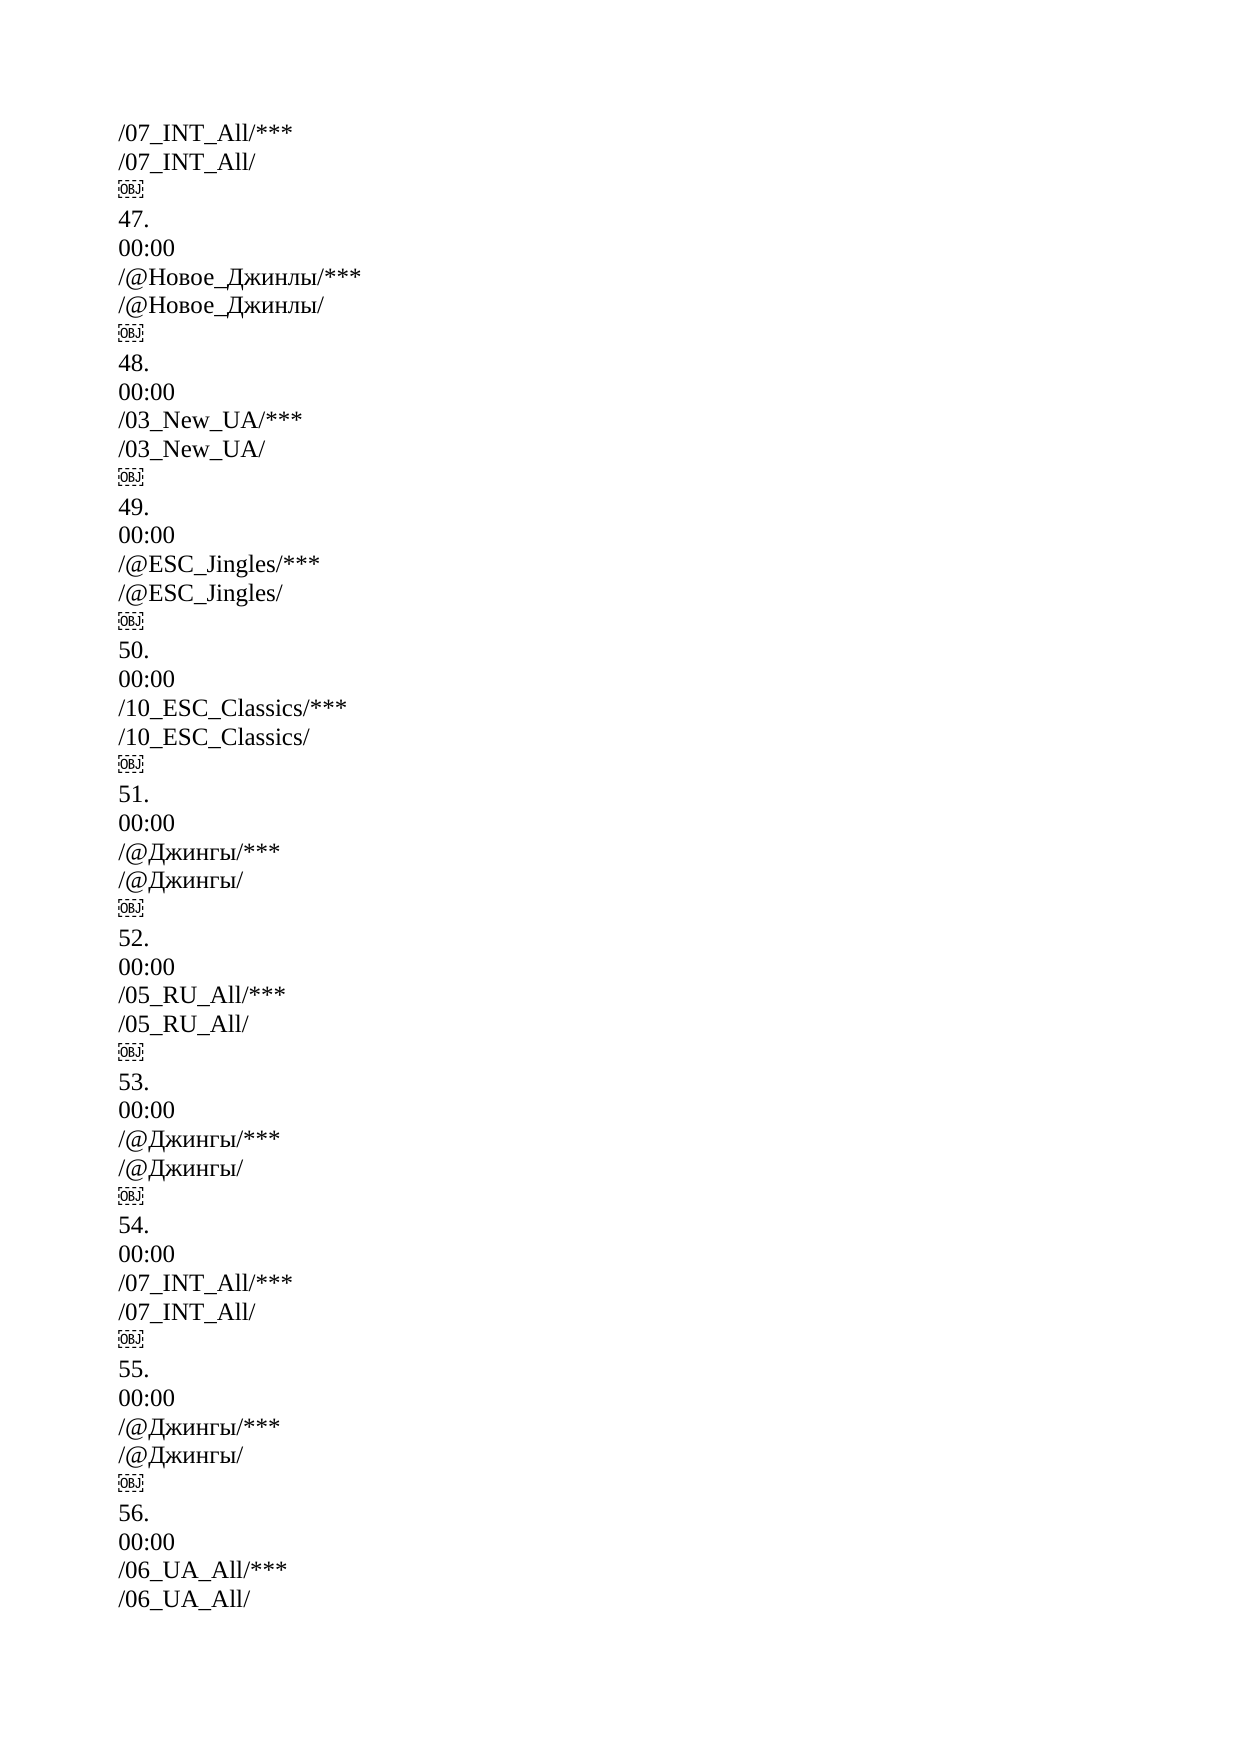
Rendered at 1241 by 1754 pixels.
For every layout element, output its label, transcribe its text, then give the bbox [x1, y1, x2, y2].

text ￼ [118, 607, 1122, 636]
text 52. [118, 923, 1122, 952]
text 00:00 [118, 233, 1122, 262]
text 00:00 [118, 377, 1122, 406]
text 00:00 [118, 1527, 1122, 1556]
text /@Джингы/*** [118, 1412, 1122, 1441]
text 54. [118, 1211, 1122, 1239]
text ￼ [118, 751, 1122, 779]
text /@Джингы/ [118, 1153, 1122, 1182]
text 00:00 [118, 521, 1122, 549]
text 48. [118, 348, 1122, 377]
text /@Новое_Джинлы/ [118, 291, 1122, 319]
text /@ESC_Jingles/*** [118, 549, 1122, 578]
text /05_RU_All/*** [118, 981, 1122, 1009]
text /07_INT_All/ [118, 147, 1122, 176]
text /@Джингы/ [118, 866, 1122, 894]
text 00:00 [118, 1383, 1122, 1412]
text ￼ [118, 176, 1122, 204]
text ￼ [118, 463, 1122, 492]
text 00:00 [118, 1239, 1122, 1268]
text /03_New_UA/*** [118, 406, 1122, 434]
text /@Джингы/*** [118, 837, 1122, 866]
text 50. [118, 636, 1122, 664]
text /06_UA_All/*** [118, 1556, 1122, 1584]
text /@Джингы/ [118, 1441, 1122, 1469]
text /05_RU_All/ [118, 1009, 1122, 1038]
text 00:00 [118, 664, 1122, 693]
text 55. [118, 1354, 1122, 1383]
text /06_UA_All/ [118, 1584, 1122, 1613]
text ￼ [118, 1182, 1122, 1211]
text 00:00 [118, 952, 1122, 981]
text /07_INT_All/*** [118, 1268, 1122, 1297]
text /10_ESC_Classics/ [118, 722, 1122, 751]
text /07_INT_All/*** [118, 118, 1122, 147]
text /@Новое_Джинлы/*** [118, 262, 1122, 291]
text /07_INT_All/ [118, 1297, 1122, 1326]
text ￼ [118, 1469, 1122, 1498]
text 00:00 [118, 1096, 1122, 1124]
text 49. [118, 492, 1122, 521]
text /@ESC_Jingles/ [118, 578, 1122, 607]
text ￼ [118, 1326, 1122, 1354]
text 00:00 [118, 808, 1122, 837]
text /@Джингы/*** [118, 1124, 1122, 1153]
text 47. [118, 204, 1122, 233]
text 51. [118, 779, 1122, 808]
text ￼ [118, 1038, 1122, 1067]
text /03_New_UA/ [118, 434, 1122, 463]
text ￼ [118, 894, 1122, 923]
text 53. [118, 1067, 1122, 1096]
text 56. [118, 1498, 1122, 1527]
text ￼ [118, 319, 1122, 348]
text /10_ESC_Classics/*** [118, 693, 1122, 722]
